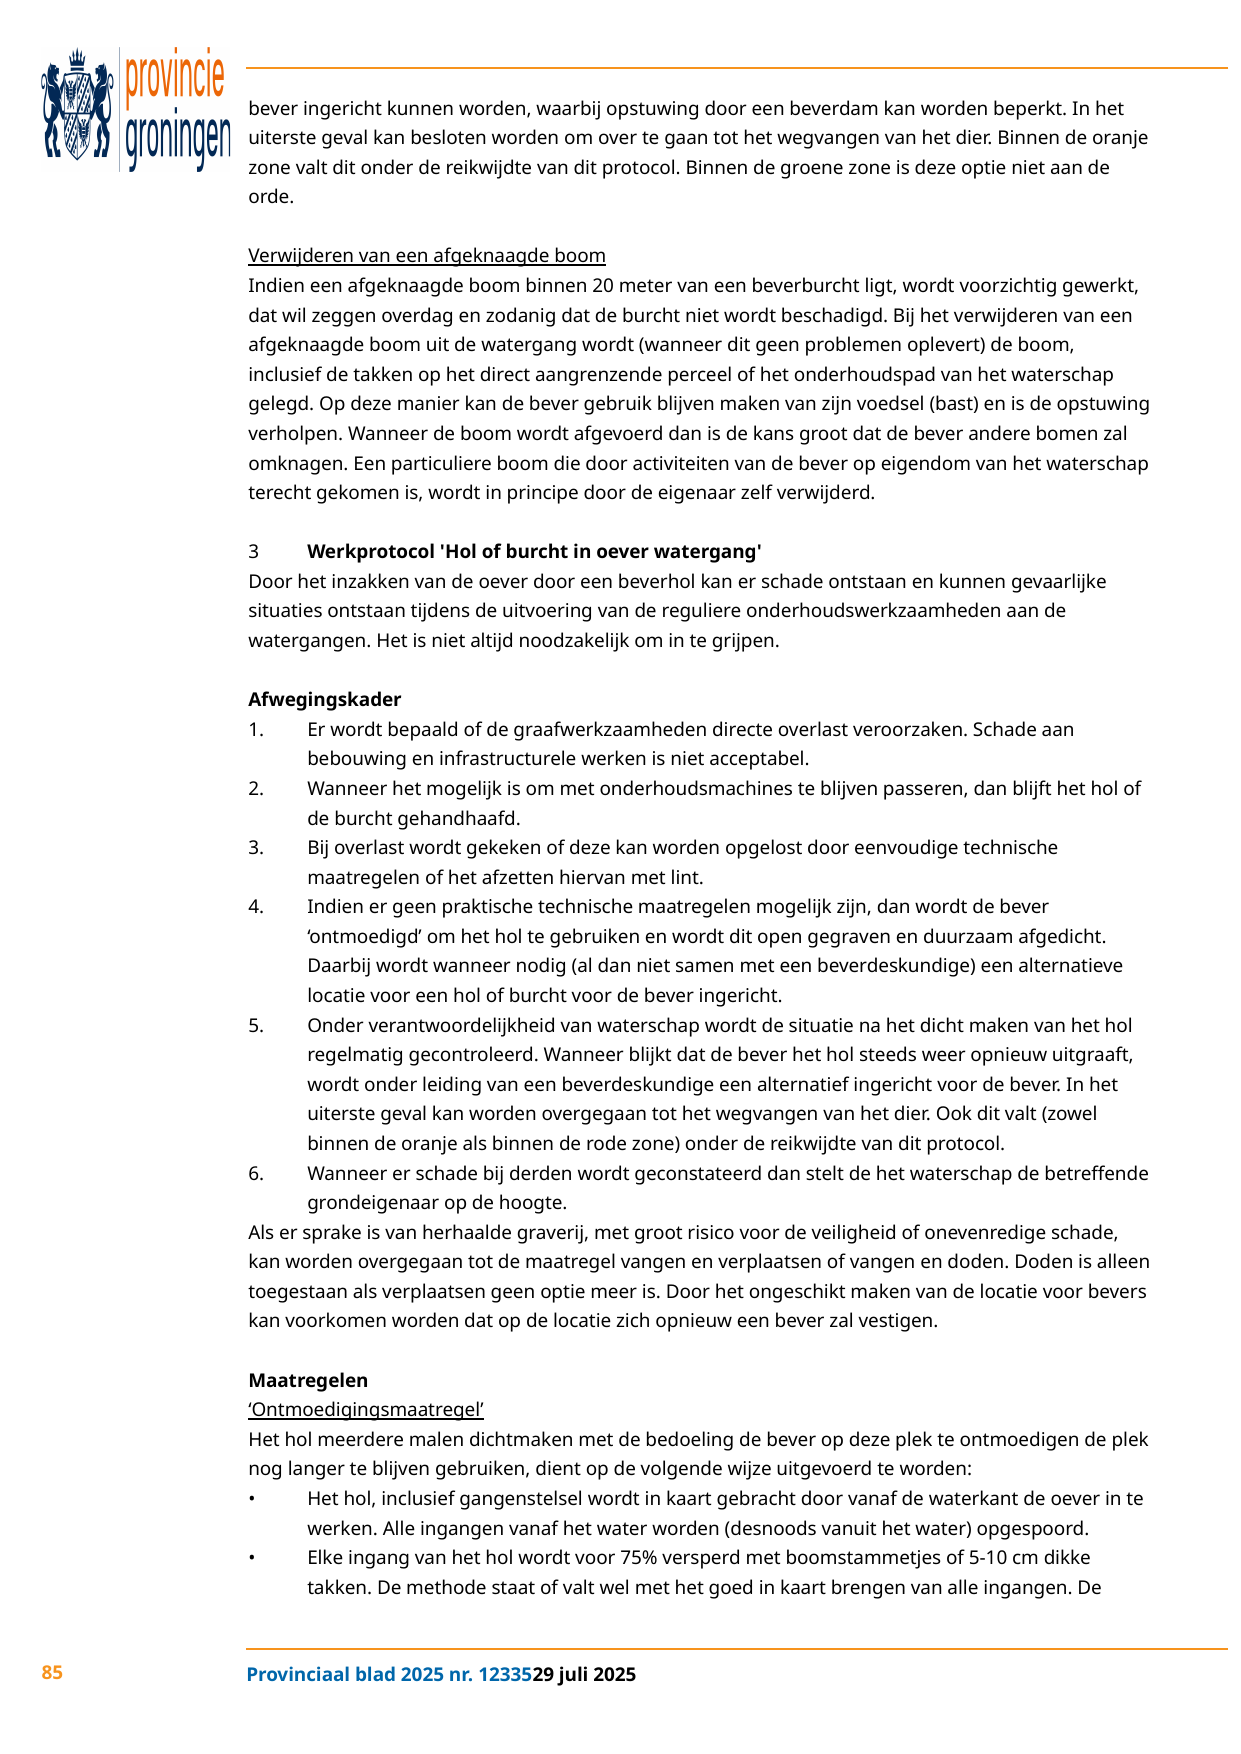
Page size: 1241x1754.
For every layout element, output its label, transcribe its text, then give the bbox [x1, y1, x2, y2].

text Het hol meerdere malen dichtmaken met de bedoeling de bever op deze plek te ontmoedigen de plek nog langer te blijven gebruiken, dient op de volgende wijze uitgevoerd te worden: [248, 1426, 1152, 1481]
list Wanneer het mogelijk is om met onderhoudsmachines te blijven passeren, dan blijft het hol of de burcht gehandhaafd. [248, 775, 1152, 831]
text Door het inzakken van de oever door een beverhol kan er schade ontstaan en kunnen gevaarlijke situaties ontstaan tijdens de uitvoering van de reguliere onderhoudswerkzaamheden aan de watergangen. Het is niet altijd noodzakelijk om in te grijpen. [248, 568, 1152, 653]
text ‘Ontmoedigingsmaatregel’ [248, 1396, 1152, 1422]
list Indien er geen praktische technische maatregelen mogelijk zijn, dan wordt de bever ‘ontmoedigd’ om het hol te gebruiken en wordt dit open gegraven en duurzaam afgedicht. Daarbij wordt wanneer nodig (al dan niet samen met een beverdeskundige) een alternatieve locatie voor een hol of burcht voor de bever ingericht. [248, 893, 1152, 1008]
list Onder verantwoordelijkheid van waterschap wordt de situatie na het dicht maken van het hol regelmatig gecontroleerd. Wanneer blijkt dat de bever het hol steeds weer opnieuw uitgraaft, wordt onder leiding van een beverdeskundige een alternatief ingericht voor de bever. In het uiterste geval kan worden overgegaan tot het wegvangen van het dier. Ook dit valt (zowel binnen de oranje als binnen de rode zone) onder de reikwijdte van dit protocol. [248, 1012, 1152, 1156]
text Indien een afgeknaagde boom binnen 20 meter van een beverburcht ligt, wordt voorzichtig gewerkt, dat wil zeggen overdag en zodanig dat de burcht niet wordt beschadigd. Bij het verwijderen van een afgeknaagde boom uit de watergang wordt (wanneer dit geen problemen oplevert) de boom, inclusief de takken op het direct aangrenzende perceel of het onderhoudspad van het waterschap gelegd. Op deze manier kan de bever gebruik blijven maken van zijn voedsel (bast) en is de opstuwing verholpen. Wanneer de boom wordt afgevoerd dan is de kans groot dat de bever andere bomen zal omknagen. Een particuliere boom die door activiteiten van de bever op eigendom van het waterschap terecht gekomen is, wordt in principe door de eigenaar zelf verwijderd. [248, 272, 1152, 505]
list Werkprotocol 'Hol of burcht in oever watergang' [248, 538, 1152, 564]
picture [41, 47, 231, 172]
list Wanneer er schade bij derden wordt geconstateerd dan stelt de het waterschap de betreffende grondeigenaar op de hoogte. [248, 1160, 1152, 1215]
list Bij overlast wordt gekeken of deze kan worden opgelost door eenvoudige technische maatregelen of het afzetten hiervan met lint. [248, 834, 1152, 890]
text Afwegingskader [248, 686, 1152, 712]
text bever ingericht kunnen worden, waarbij opstuwing door een beverdam kan worden beperkt. In het uiterste geval kan besloten worden om over te gaan tot het wegvangen van het dier. Binnen de oranje zone valt dit onder de reikwijdte van dit protocol. Binnen de groene zone is deze optie niet aan de orde. [248, 95, 1152, 209]
list Er wordt bepaald of de graafwerkzaamheden directe overlast veroorzaken. Schade aan bebouwing en infrastructurele werken is niet acceptabel. [248, 716, 1152, 771]
text Maatregelen [248, 1367, 1152, 1393]
list Het hol, inclusief gangenstelsel wordt in kaart gebracht door vanaf de waterkant de oever in te werken. Alle ingangen vanaf het water worden (desnoods vanuit het water) opgespoord. [248, 1485, 1152, 1541]
text Verwijderen van een afgeknaagde boom [248, 243, 1152, 268]
list Elke ingang van het hol wordt voor 75% versperd met boomstammetjes of 5-10 cm dikke takken. De methode staat of valt wel met het goed in kaart brengen van alle ingangen. De [248, 1544, 1152, 1600]
text Als er sprake is van herhaalde graverij, met groot risico voor de veiligheid of onevenredige schade, kan worden overgegaan tot de maatregel vangen en verplaatsen of vangen en doden. Doden is alleen toegestaan als verplaatsen geen optie meer is. Door het ongeschikt maken van de locatie voor bevers kan voorkomen worden dat op de locatie zich opnieuw een bever zal vestigen. [248, 1219, 1152, 1333]
